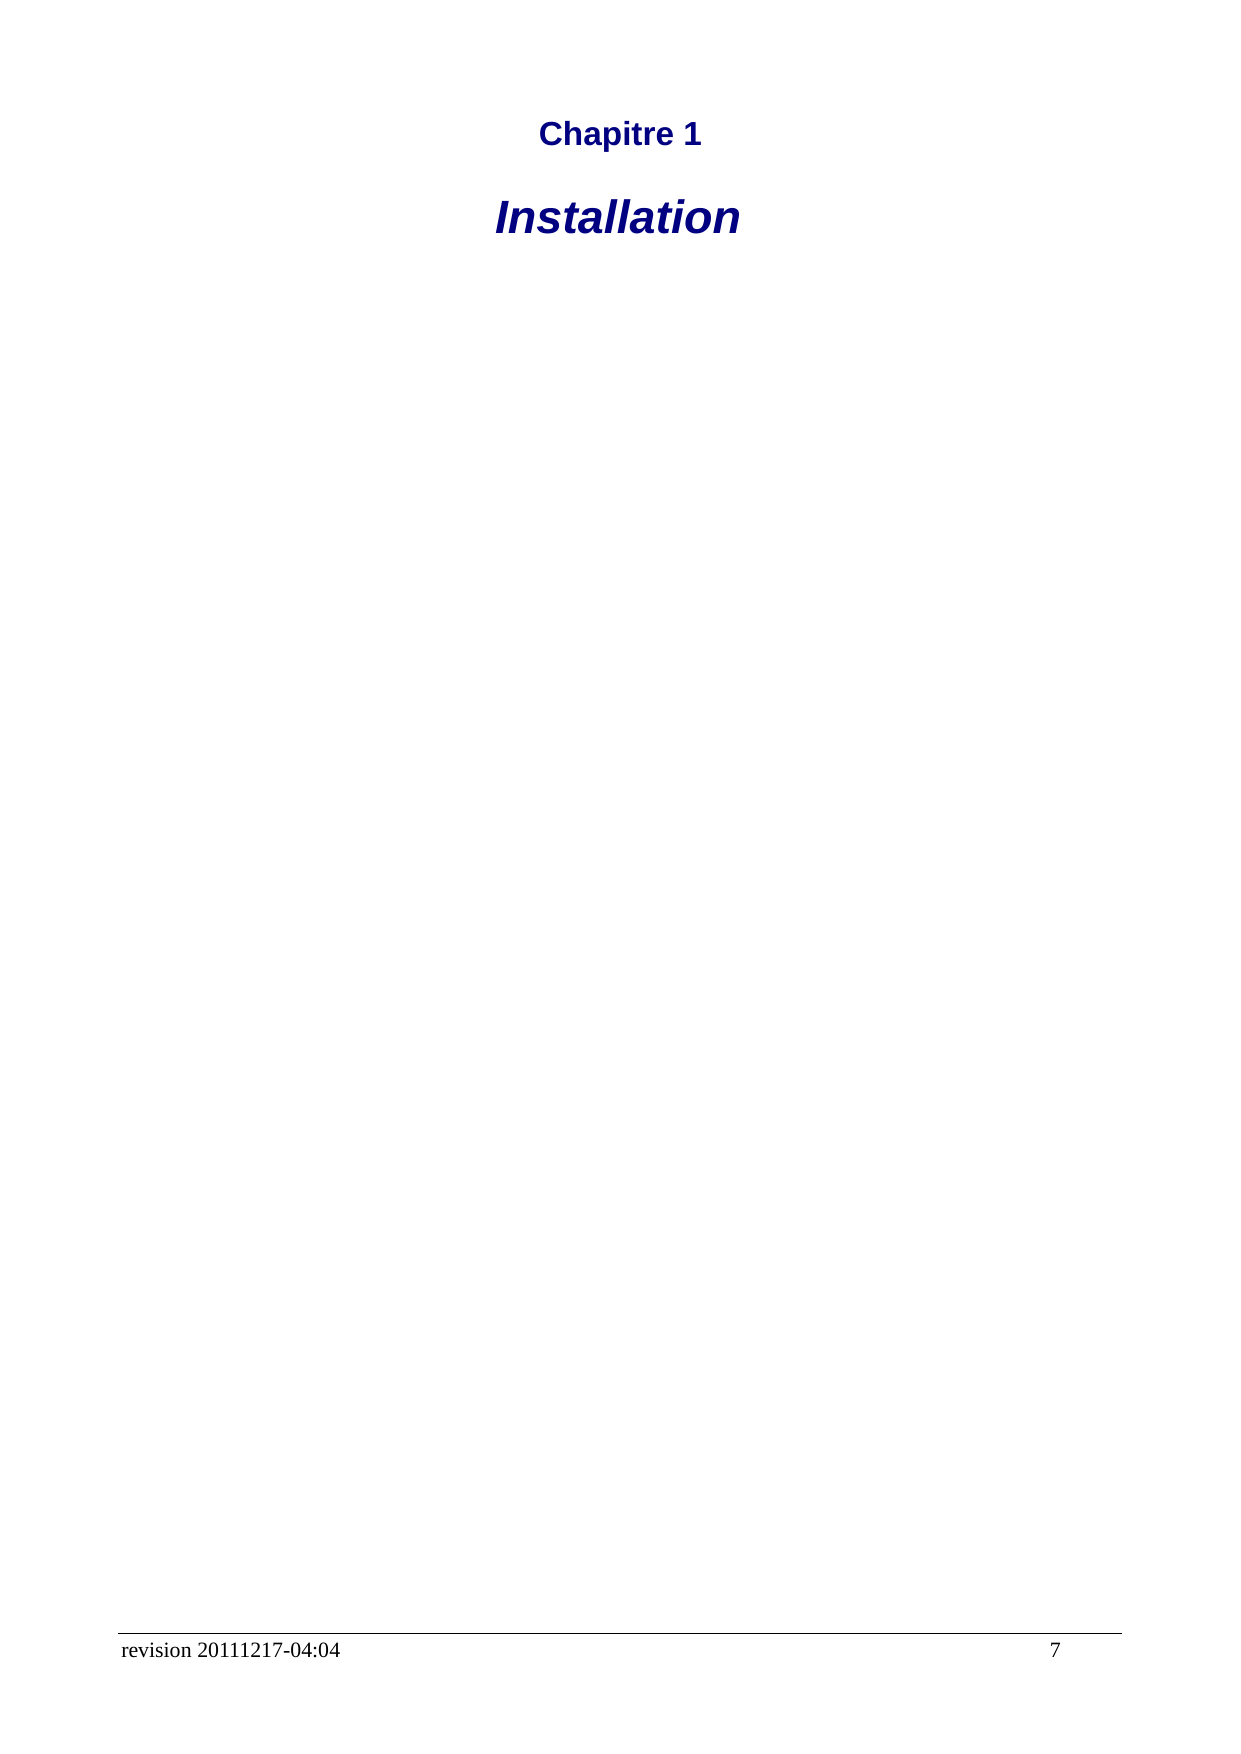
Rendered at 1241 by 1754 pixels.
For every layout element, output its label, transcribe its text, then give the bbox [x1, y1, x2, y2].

subtitle Installation [118, 189, 1122, 243]
subtitle Chapitre 1 [118, 113, 1122, 152]
